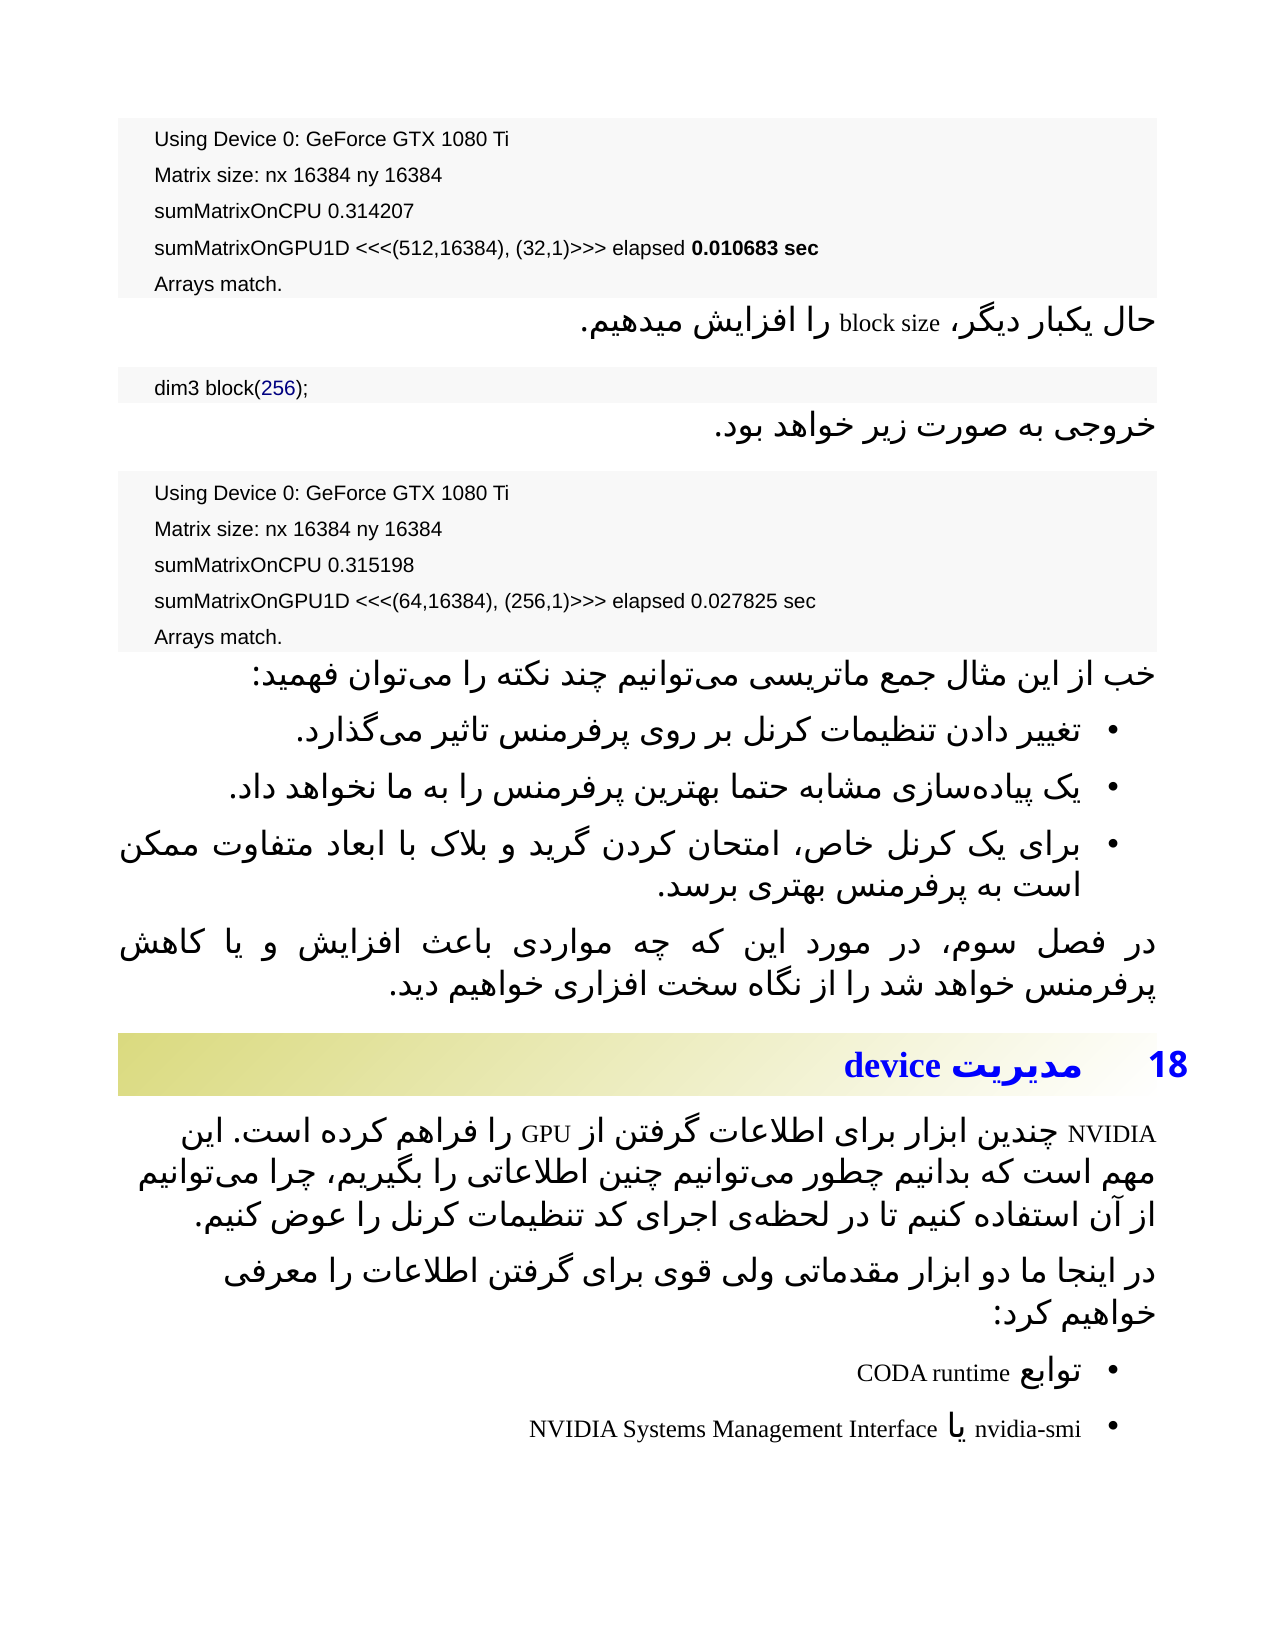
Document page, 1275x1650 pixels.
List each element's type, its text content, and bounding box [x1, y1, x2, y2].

text sumMatrixOnGPU1D <<<(64,16384), (256,1)>>> elapsed 0.027825 sec [118, 579, 1157, 616]
text خروجی به صورت زیر خواهد بود. [118, 403, 1157, 445]
list برای یک کرنل خاص، امتحان کردن گرید و بلاک با ابعاد متفاوت ممکن است به پرفرمنس بهتری برسد. [118, 821, 1119, 905]
text Arrays match. [118, 616, 1157, 652]
text NVIDIA چندین ابزار برای اطلاعات گرفتن از GPU را فراهم کرده است. این مهم است که بدانیم چطور می‌توانیم چنین اطلاعاتی را بگیریم، چرا می‌توانیم از آن استفاده کنیم تا در لحظه‌ی اجرای کد تنظیمات کرنل را عوض کنیم. [118, 1108, 1157, 1234]
text sumMatrixOnCPU 0.314207 [118, 190, 1157, 226]
subtitle مدیریت device [118, 1033, 1157, 1096]
text dim3 block(256); [118, 367, 1157, 403]
text sumMatrixOnGPU1D <<<(512,16384), (32,1)>>> elapsed 0.010683 sec [118, 226, 1157, 262]
text Using Device 0: GeForce GTX 1080 Ti [118, 118, 1157, 154]
list nvidia-smi یا NVIDIA Systems Management Interface [118, 1404, 1119, 1446]
text حال یکبار دیگر، block size را افزایش میدهیم. [118, 298, 1157, 340]
list تغییر دادن تنظیمات کرنل بر روی پرفرمنس تاثیر می‌گذارد. [118, 708, 1119, 750]
text Arrays match. [118, 262, 1157, 298]
text Matrix size: nx 16384 ny 16384 [118, 154, 1157, 190]
list یک پیاده‌سازی مشابه حتما بهترین پرفرمنس را به ما نخواهد داد. [118, 765, 1119, 807]
list توابع CODA runtime [118, 1347, 1119, 1389]
text خب از این مثال جمع ماتریسی می‌توانیم چند نکته را می‌توان فهمید: [118, 652, 1157, 694]
text sumMatrixOnCPU 0.315198 [118, 543, 1157, 579]
text Using Device 0: GeForce GTX 1080 Ti [118, 471, 1157, 507]
text Matrix size: nx 16384 ny 16384 [118, 507, 1157, 543]
text در اینجا ما دو ابزار مقدماتی ولی قوی برای گرفتن اطلاعات را معرفی خواهیم کرد: [118, 1249, 1157, 1333]
text در فصل سوم، در مورد این که چه مواردی باعث افزایش و یا کاهش پرفرمنس خواهد شد را از نگاه سخت افزاری خواهیم دید. [118, 920, 1157, 1004]
